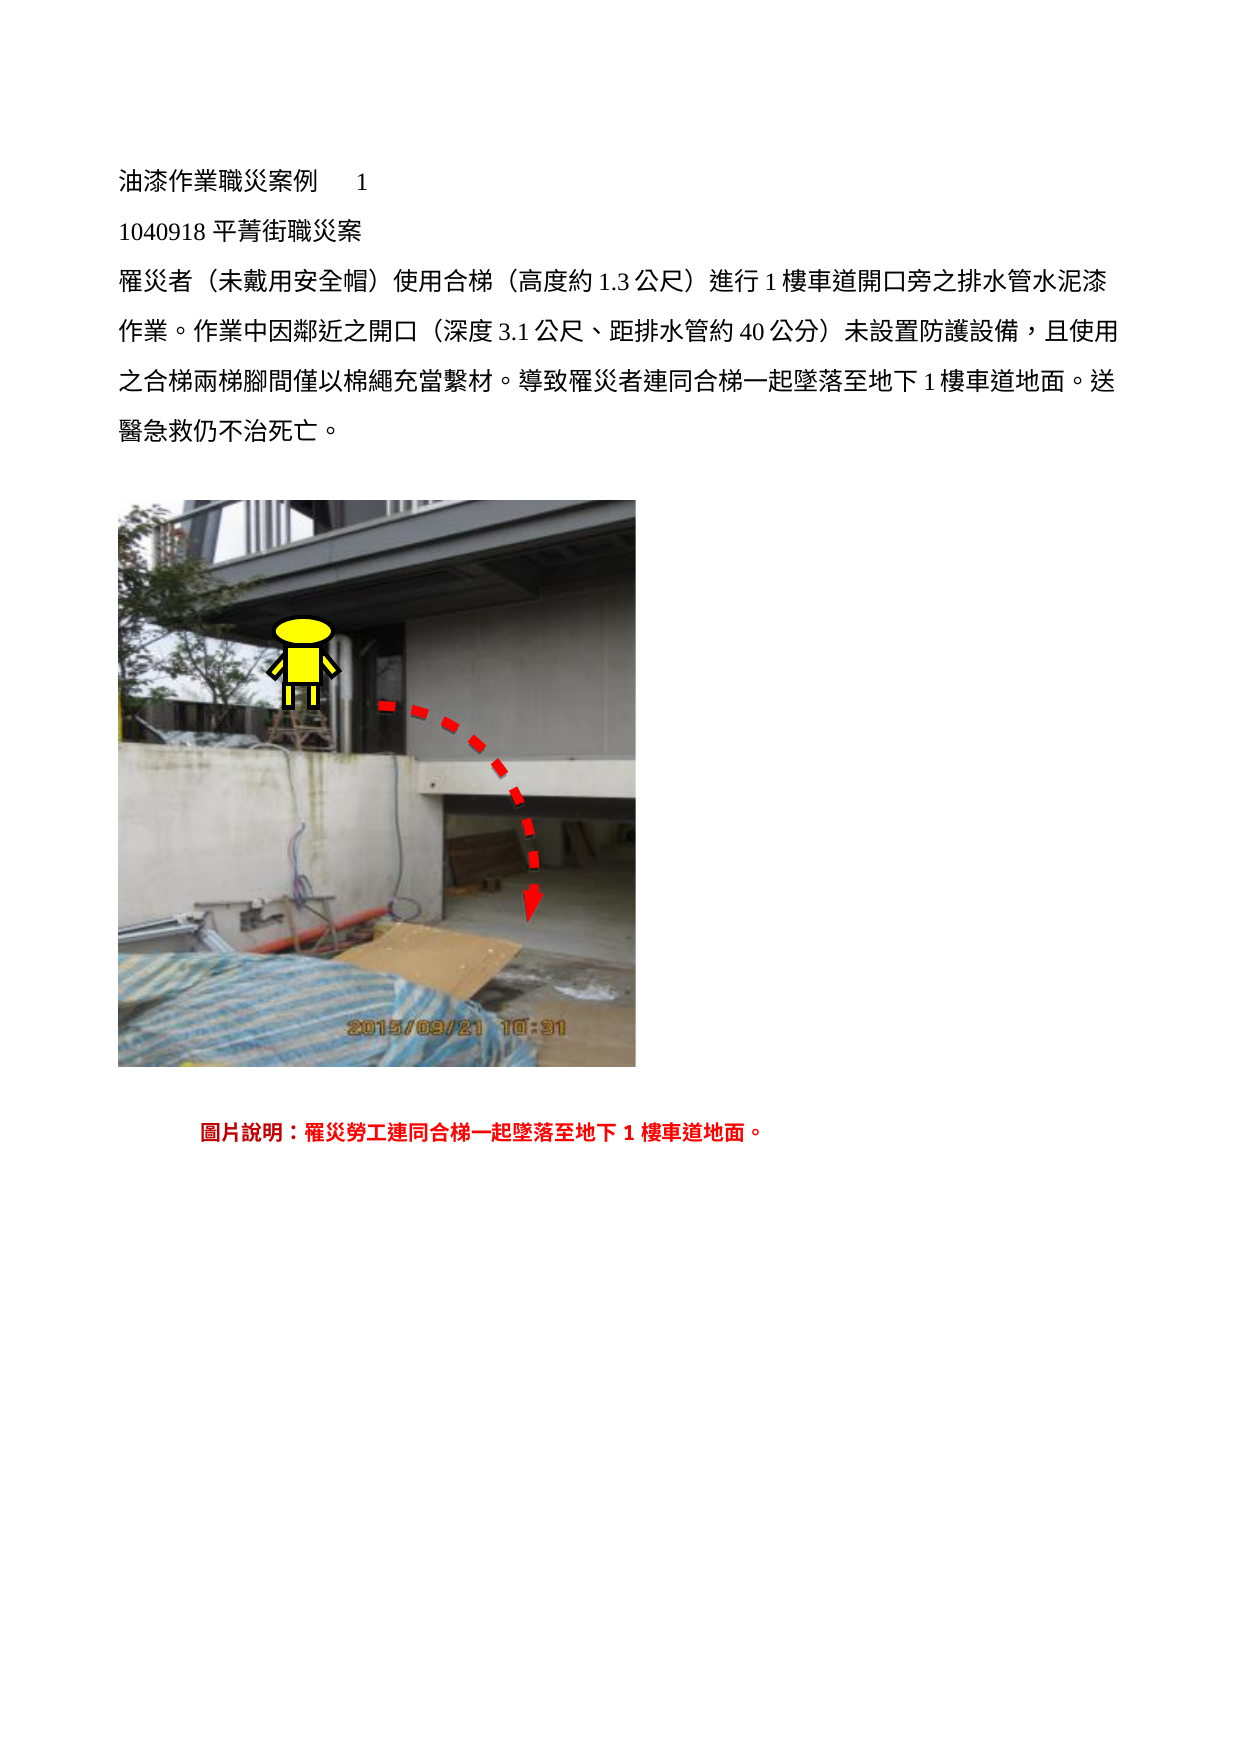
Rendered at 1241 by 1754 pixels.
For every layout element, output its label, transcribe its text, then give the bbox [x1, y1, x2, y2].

text 油漆作業職災案例 1 [118, 150, 1122, 200]
text 1040918 平菁街職災案 [118, 200, 1122, 250]
text 罹災者（未戴用安全帽）使用合梯（高度約1.3公尺）進行1樓車道開口旁之排水管水泥漆作業。作業中因鄰近之開口（深度3.1公尺、距排水管約40公分）未設置防護設備，且使用之合梯兩梯腳間僅以棉繩充當繫材。導致罹災者連同合梯一起墜落至地下1樓車道地面。送醫急救仍不治死亡。 [118, 250, 1122, 450]
